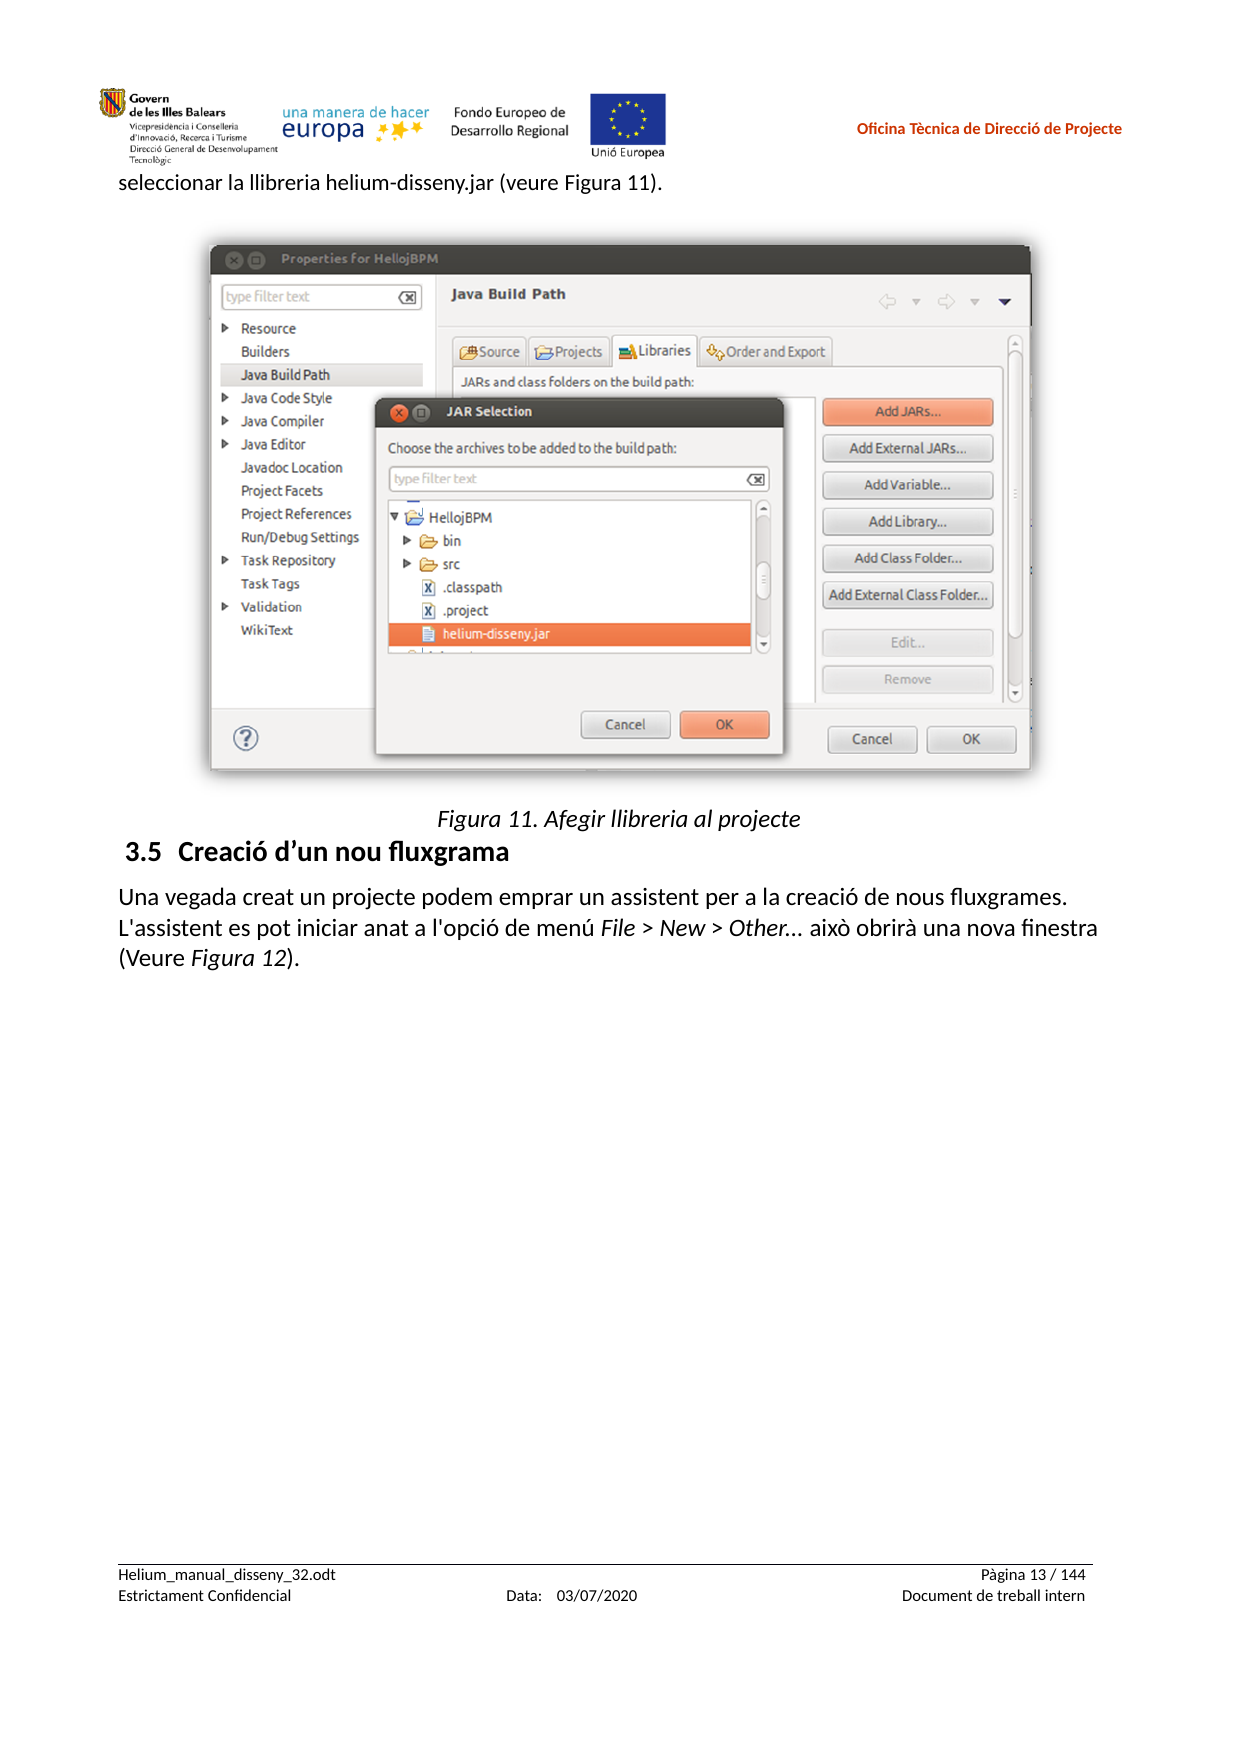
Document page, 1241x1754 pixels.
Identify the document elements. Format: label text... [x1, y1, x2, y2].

subtitle Creació d’un nou fluxgrama [118, 803, 1122, 869]
picture [176, 212, 1064, 803]
picture [99, 87, 668, 166]
subtitle [158, 200, 1082, 213]
text Una vegada creat un projecte podem emprar un assistent per a la creació de nous fluxgrames. L'assistent es pot iniciar anat a l'opció de menú File > New > Other... això obrirà una nova finestra (Veure Figura 12). [118, 882, 1122, 973]
text seleccionar la llibreria helium-disseny.jar (veure Figura 11). [118, 168, 1122, 196]
text Figura 11. Afegir llibreria al projecte [158, 803, 1082, 833]
